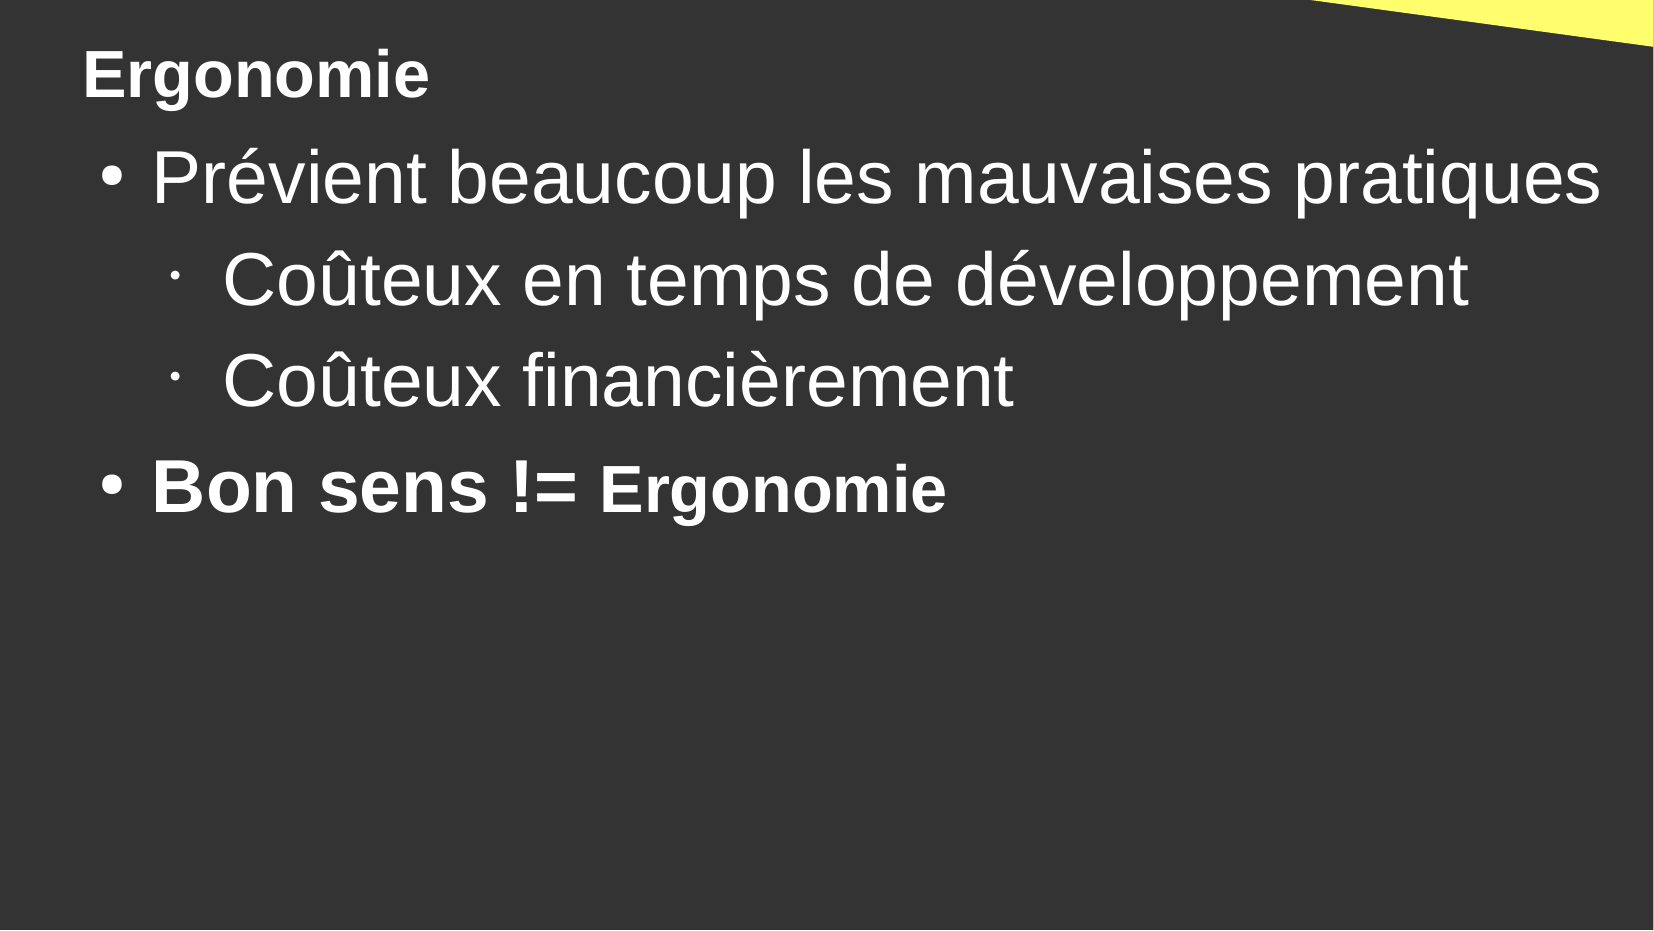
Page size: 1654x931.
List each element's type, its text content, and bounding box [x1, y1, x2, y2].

title Ergonomie [82, 37, 1571, 114]
list Prévient beaucoup les mauvaises pratiques Coûteux en temps de développement Coûteux financièrement Bon sens != Ergonomie [80, 135, 1620, 827]
text_box [1310, 0, 1654, 47]
